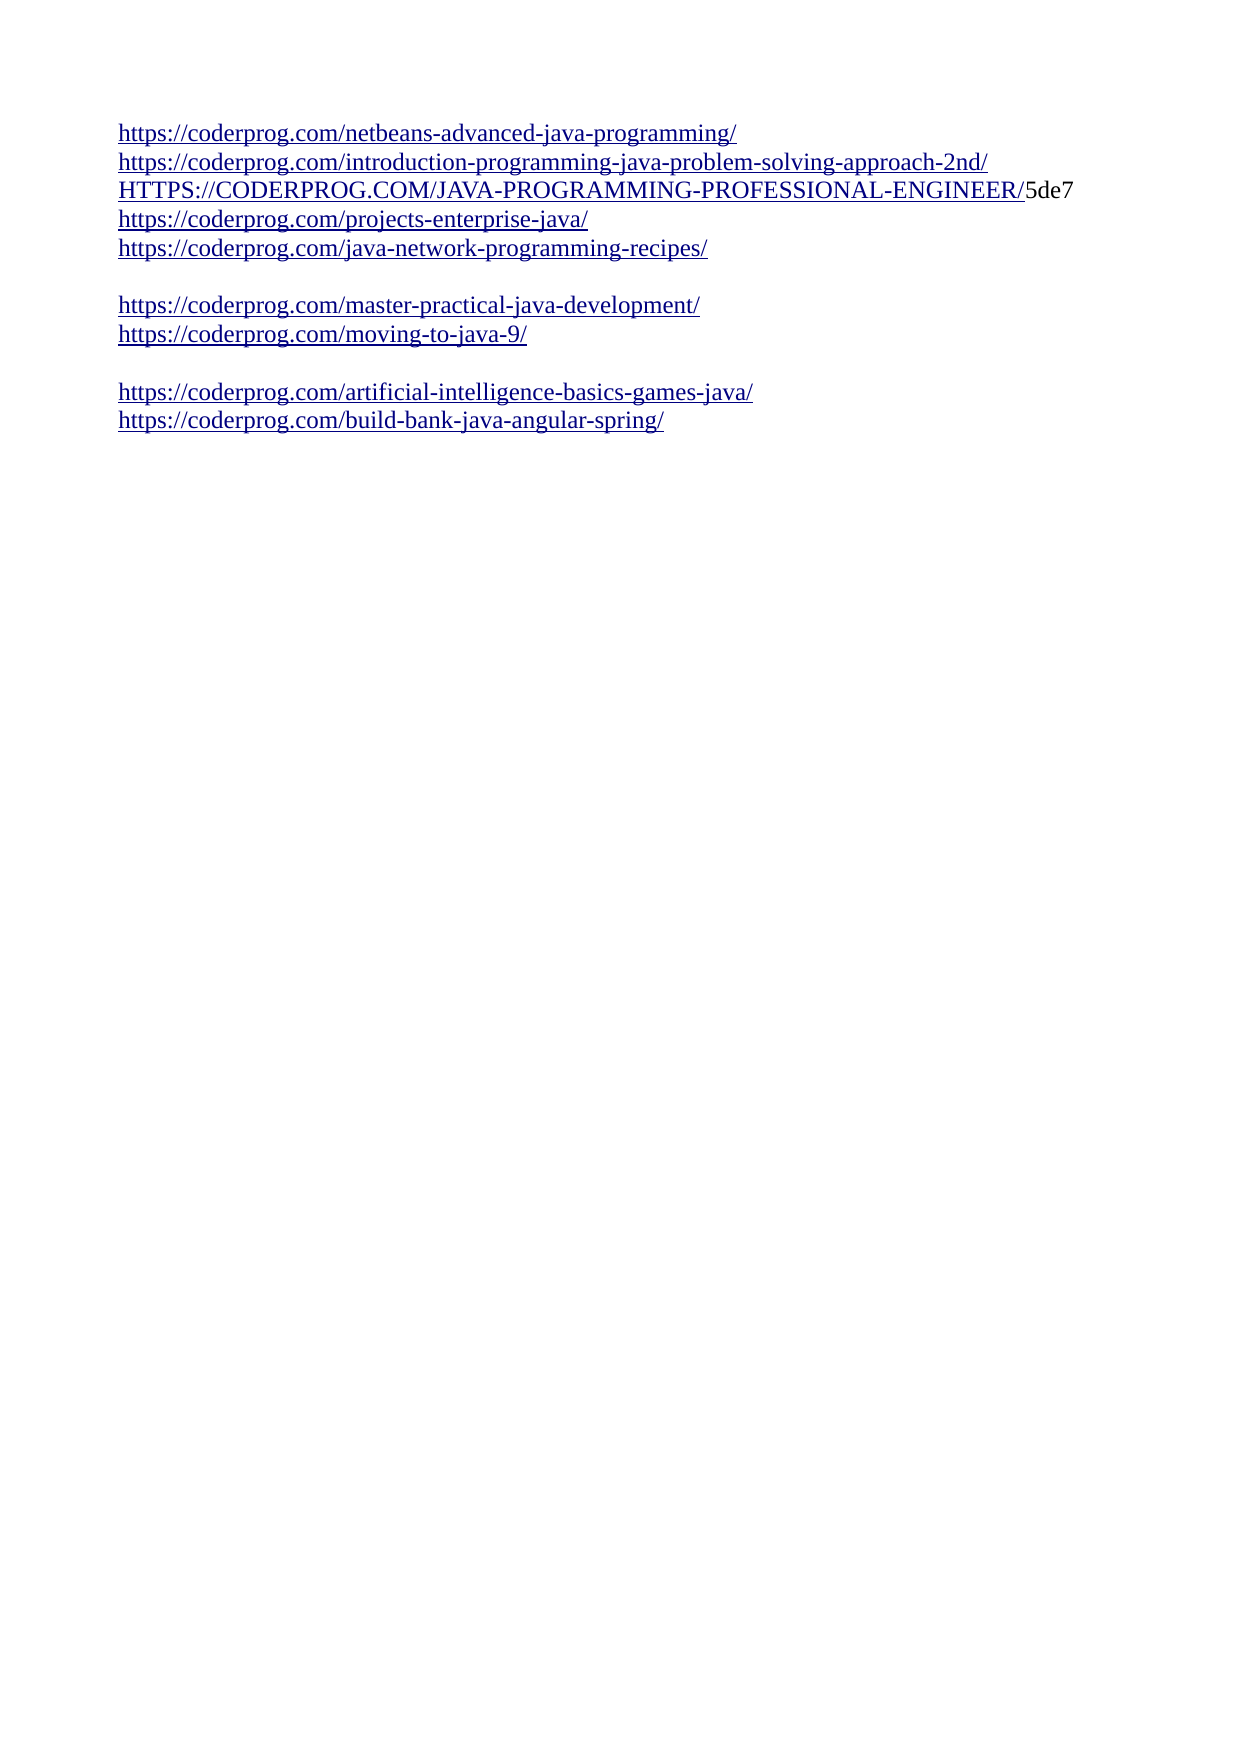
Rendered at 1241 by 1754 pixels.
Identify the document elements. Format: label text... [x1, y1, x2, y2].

text https://coderprog.com/master-practical-java-development/ [118, 291, 1122, 319]
text HTTPS://CODERPROG.COM/JAVA-PROGRAMMING-PROFESSIONAL-ENGINEER/5de7 [118, 176, 1122, 204]
text https://coderprog.com/netbeans-advanced-java-programming/ [118, 118, 1122, 147]
text https://coderprog.com/projects-enterprise-java/ [118, 204, 1122, 233]
text https://coderprog.com/build-bank-java-angular-spring/ [118, 406, 1122, 434]
text https://coderprog.com/moving-to-java-9/ [118, 319, 1122, 348]
text https://coderprog.com/artificial-intelligence-basics-games-java/ [118, 377, 1122, 406]
text https://coderprog.com/java-network-programming-recipes/ [118, 233, 1122, 262]
text https://coderprog.com/introduction-programming-java-problem-solving-approach-2nd/ [118, 147, 1122, 176]
